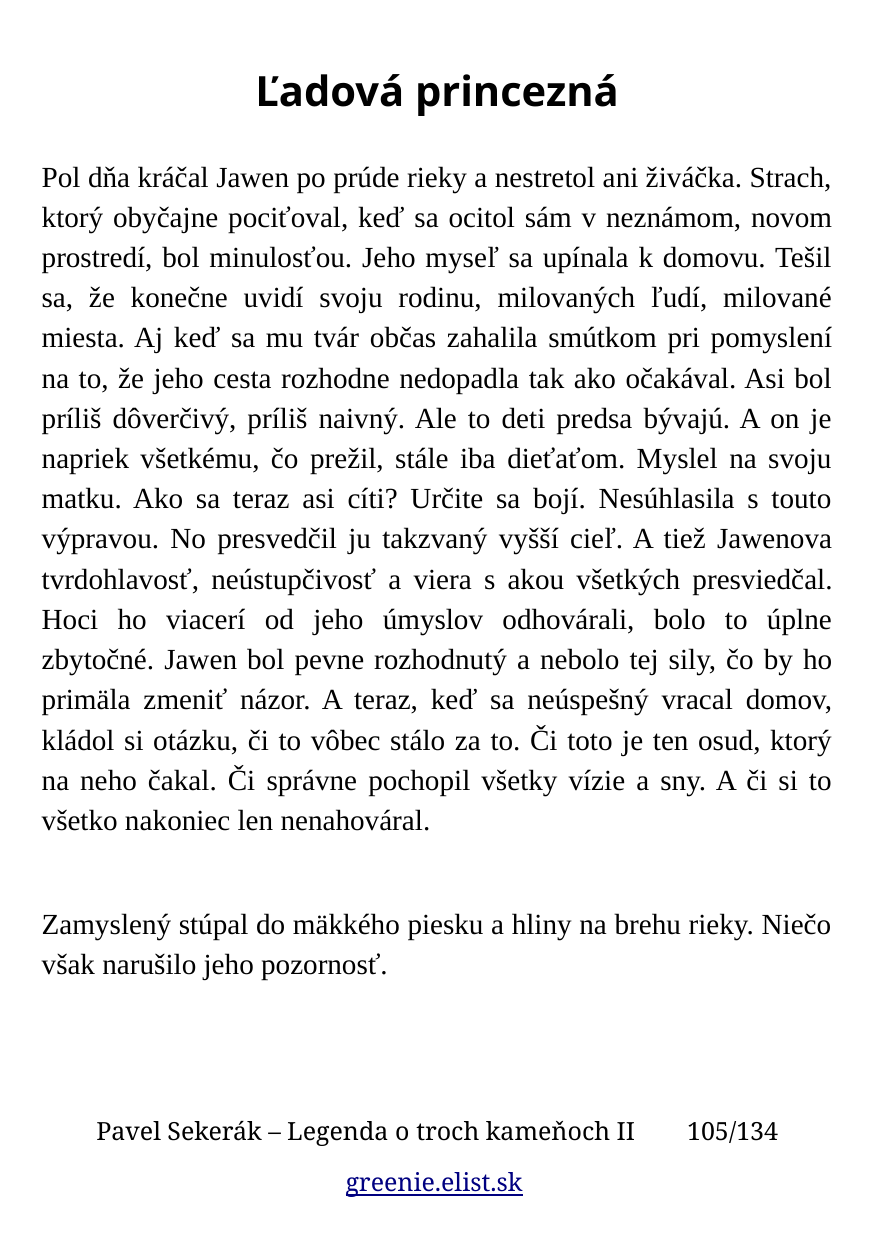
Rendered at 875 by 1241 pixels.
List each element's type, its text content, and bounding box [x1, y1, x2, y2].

text Pol dňa kráčal Jawen po prúde rieky a nestretol ani živáčka. Strach, ktorý obyčajne pociťoval, keď sa ocitol sám v neznámom, novom prostredí, bol minulosťou. Jeho myseľ sa upínala k domovu. Tešil sa, že konečne uvidí svoju rodinu, milovaných ľudí, milované miesta. Aj keď sa mu tvár občas zahalila smútkom pri pomyslení na to, že jeho cesta rozhodne nedopadla tak ako očakával. Asi bol príliš dôverčivý, príliš naivný. Ale to deti predsa bývajú. A on je napriek všetkému, čo prežil, stále iba dieťaťom. Myslel na svoju matku. Ako sa teraz asi cíti? Určite sa bojí. Nesúhlasila s touto výpravou. No presvedčil ju takzvaný vyšší cieľ. A tiež Jawenova tvrdohlavosť, neústupčivosť a viera s akou všetkých presviedčal. Hoci ho viacerí od jeho úmyslov odhovárali, bolo to úplne zbytočné. Jawen bol pevne rozhodnutý a nebolo tej sily, čo by ho primäla zmeniť názor. A teraz, keď sa neúspešný vracal domov, kládol si otázku, či to vôbec stálo za to. Či toto je ten osud, ktorý na neho čakal. Či správne pochopil všetky vízie a sny. A či si to všetko nakoniec len nenahováral. [41, 160, 833, 837]
text Zamyslený stúpal do mäkkého piesku a hliny na brehu rieky. Niečo však narušilo jeho pozornosť. [41, 907, 833, 981]
subtitle Ľadová princezná [41, 62, 833, 119]
